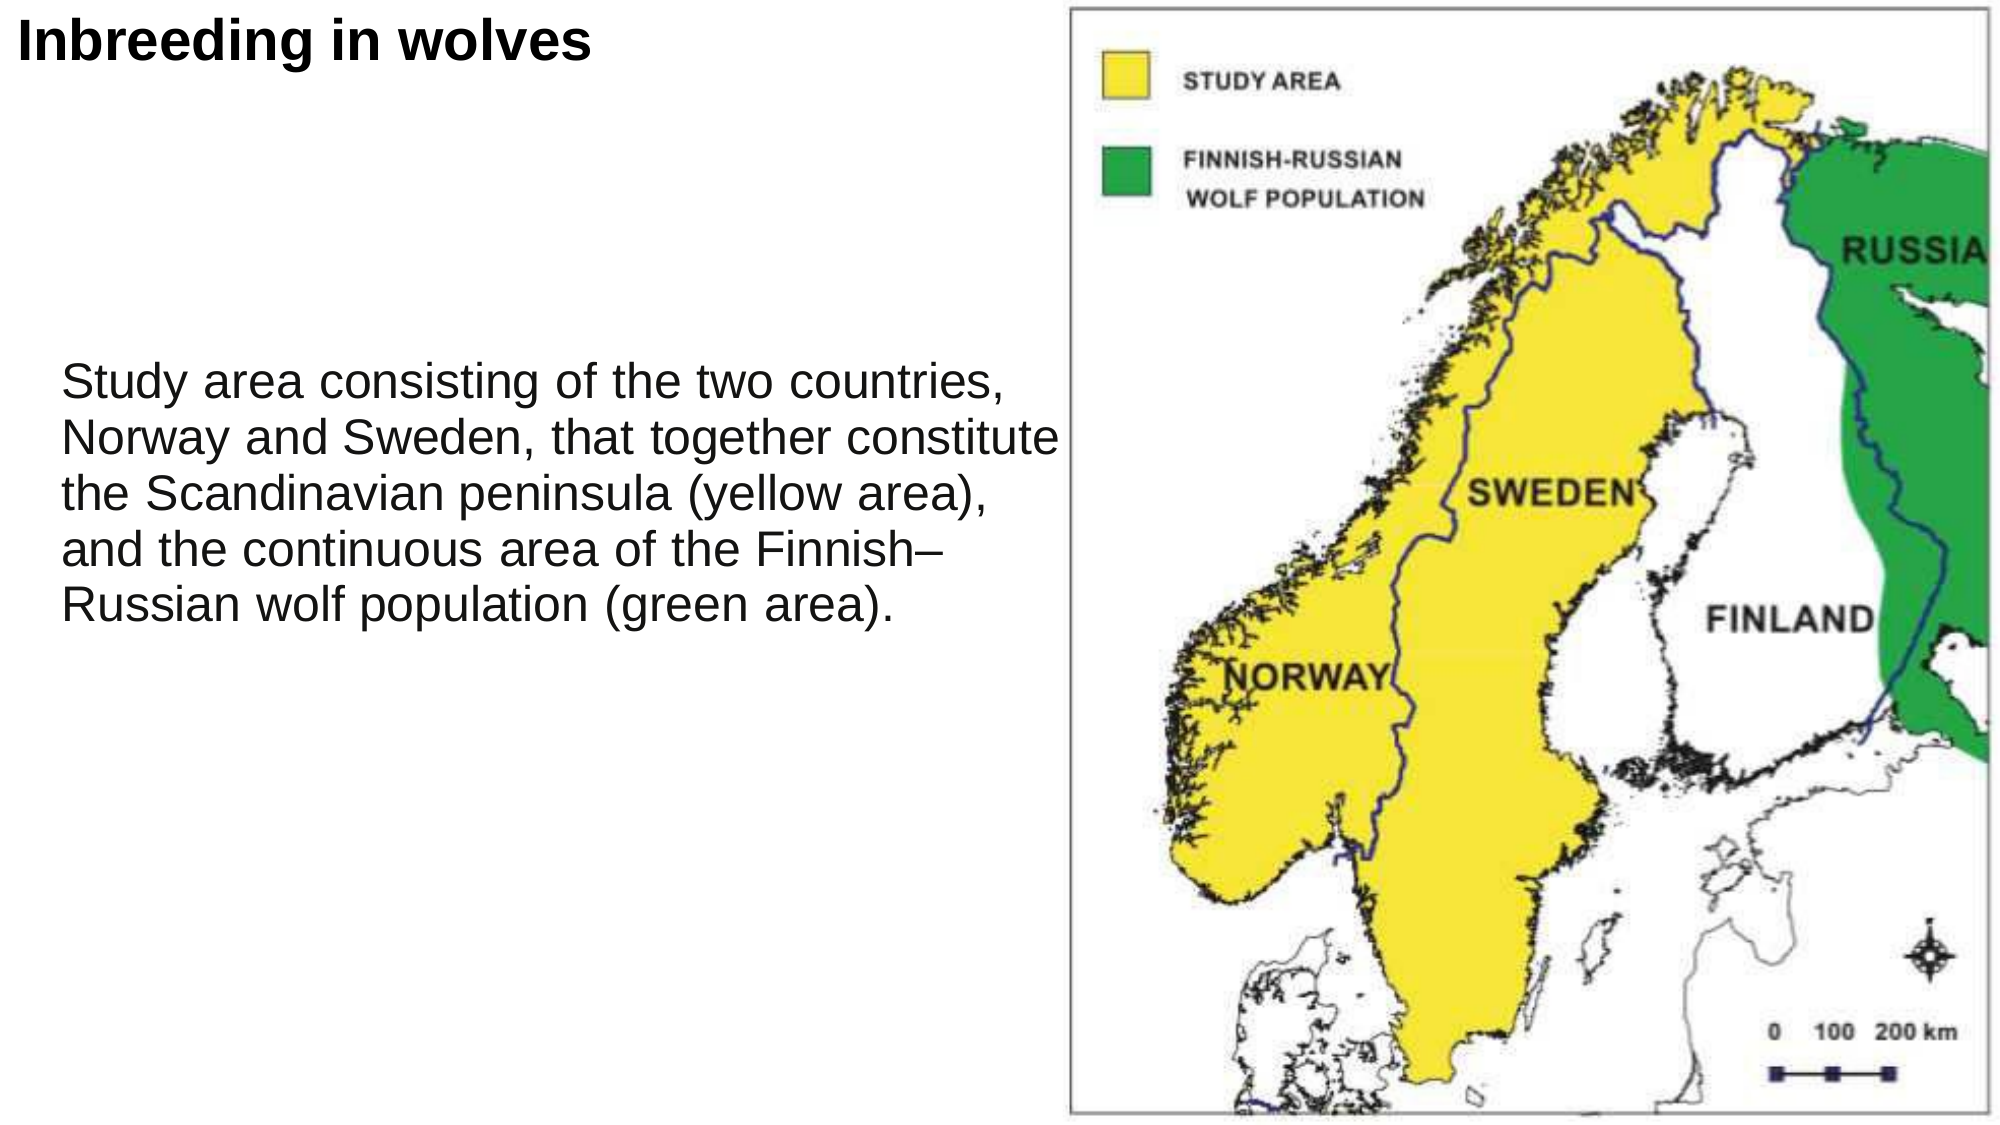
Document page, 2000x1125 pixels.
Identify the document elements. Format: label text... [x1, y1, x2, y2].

text_box Inbreeding in wolves [0, 0, 1063, 80]
text_box Study area consisting of the two countries, Norway and Sweden, that together constitute the Scandinavian peninsula (yellow area), and the continuous area of the Finnish–Russian wolf population (green area). [59, 354, 1063, 634]
text_box [1063, 0, 2000, 1125]
